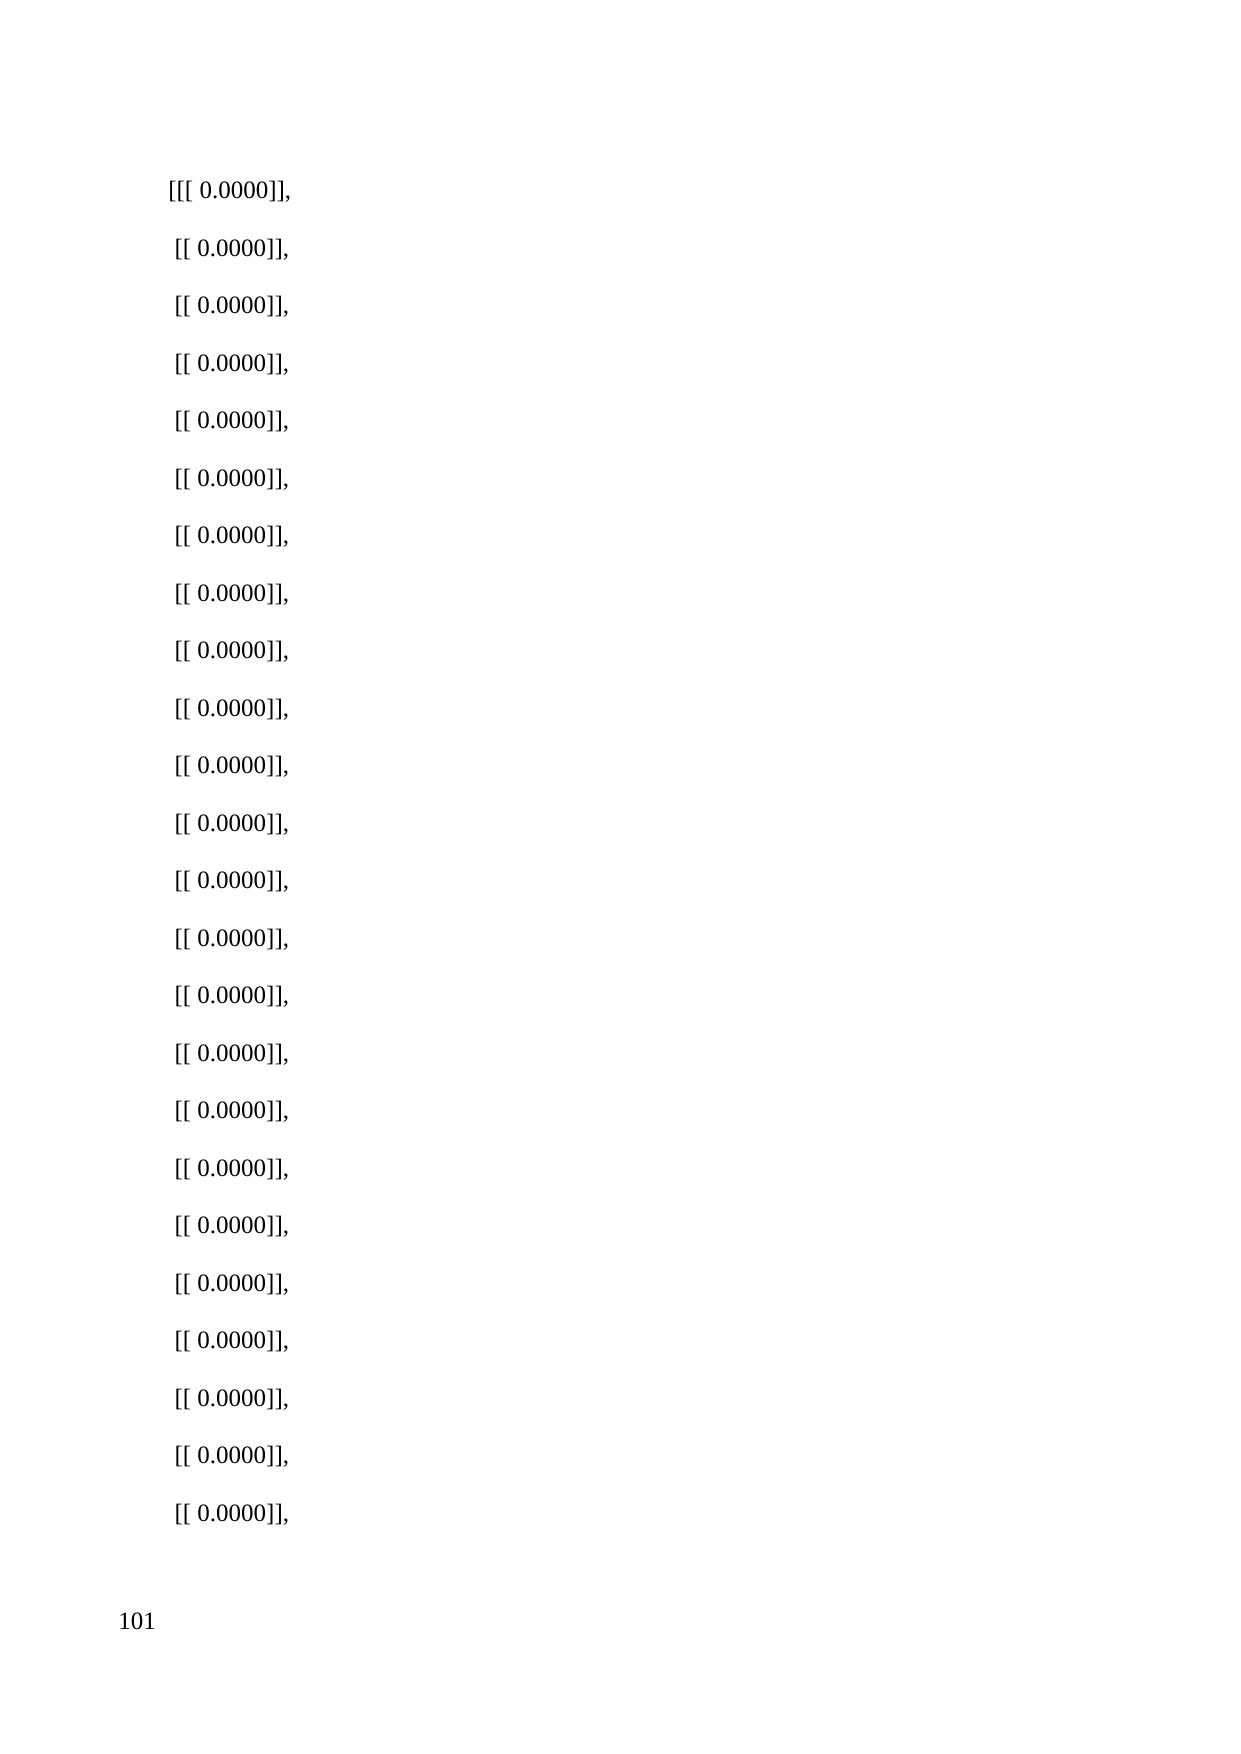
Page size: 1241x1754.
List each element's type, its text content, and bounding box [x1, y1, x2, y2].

text [[ 0.0000]], [118, 1268, 1122, 1297]
text [[ 0.0000]], [118, 923, 1122, 952]
text [[ 0.0000]], [118, 1383, 1122, 1412]
text [[ 0.0000]], [118, 1326, 1122, 1354]
text [[ 0.0000]], [118, 866, 1122, 894]
text [[ 0.0000]], [118, 233, 1122, 262]
text [[ 0.0000]], [118, 406, 1122, 434]
text [[ 0.0000]], [118, 463, 1122, 492]
text [[ 0.0000]], [118, 636, 1122, 664]
text [[ 0.0000]], [118, 291, 1122, 319]
text [[ 0.0000]], [118, 981, 1122, 1009]
text [[ 0.0000]], [118, 693, 1122, 722]
text [[ 0.0000]], [118, 1153, 1122, 1182]
text [[ 0.0000]], [118, 1211, 1122, 1239]
text [[ 0.0000]], [118, 751, 1122, 779]
text [[ 0.0000]], [118, 1038, 1122, 1067]
text [[[ 0.0000]], [118, 176, 1122, 204]
text [[ 0.0000]], [118, 348, 1122, 377]
text [[ 0.0000]], [118, 1441, 1122, 1469]
text [[ 0.0000]], [118, 521, 1122, 549]
text [[ 0.0000]], [118, 578, 1122, 607]
text [[ 0.0000]], [118, 808, 1122, 837]
text [[ 0.0000]], [118, 1498, 1122, 1527]
text [[ 0.0000]], [118, 1096, 1122, 1124]
